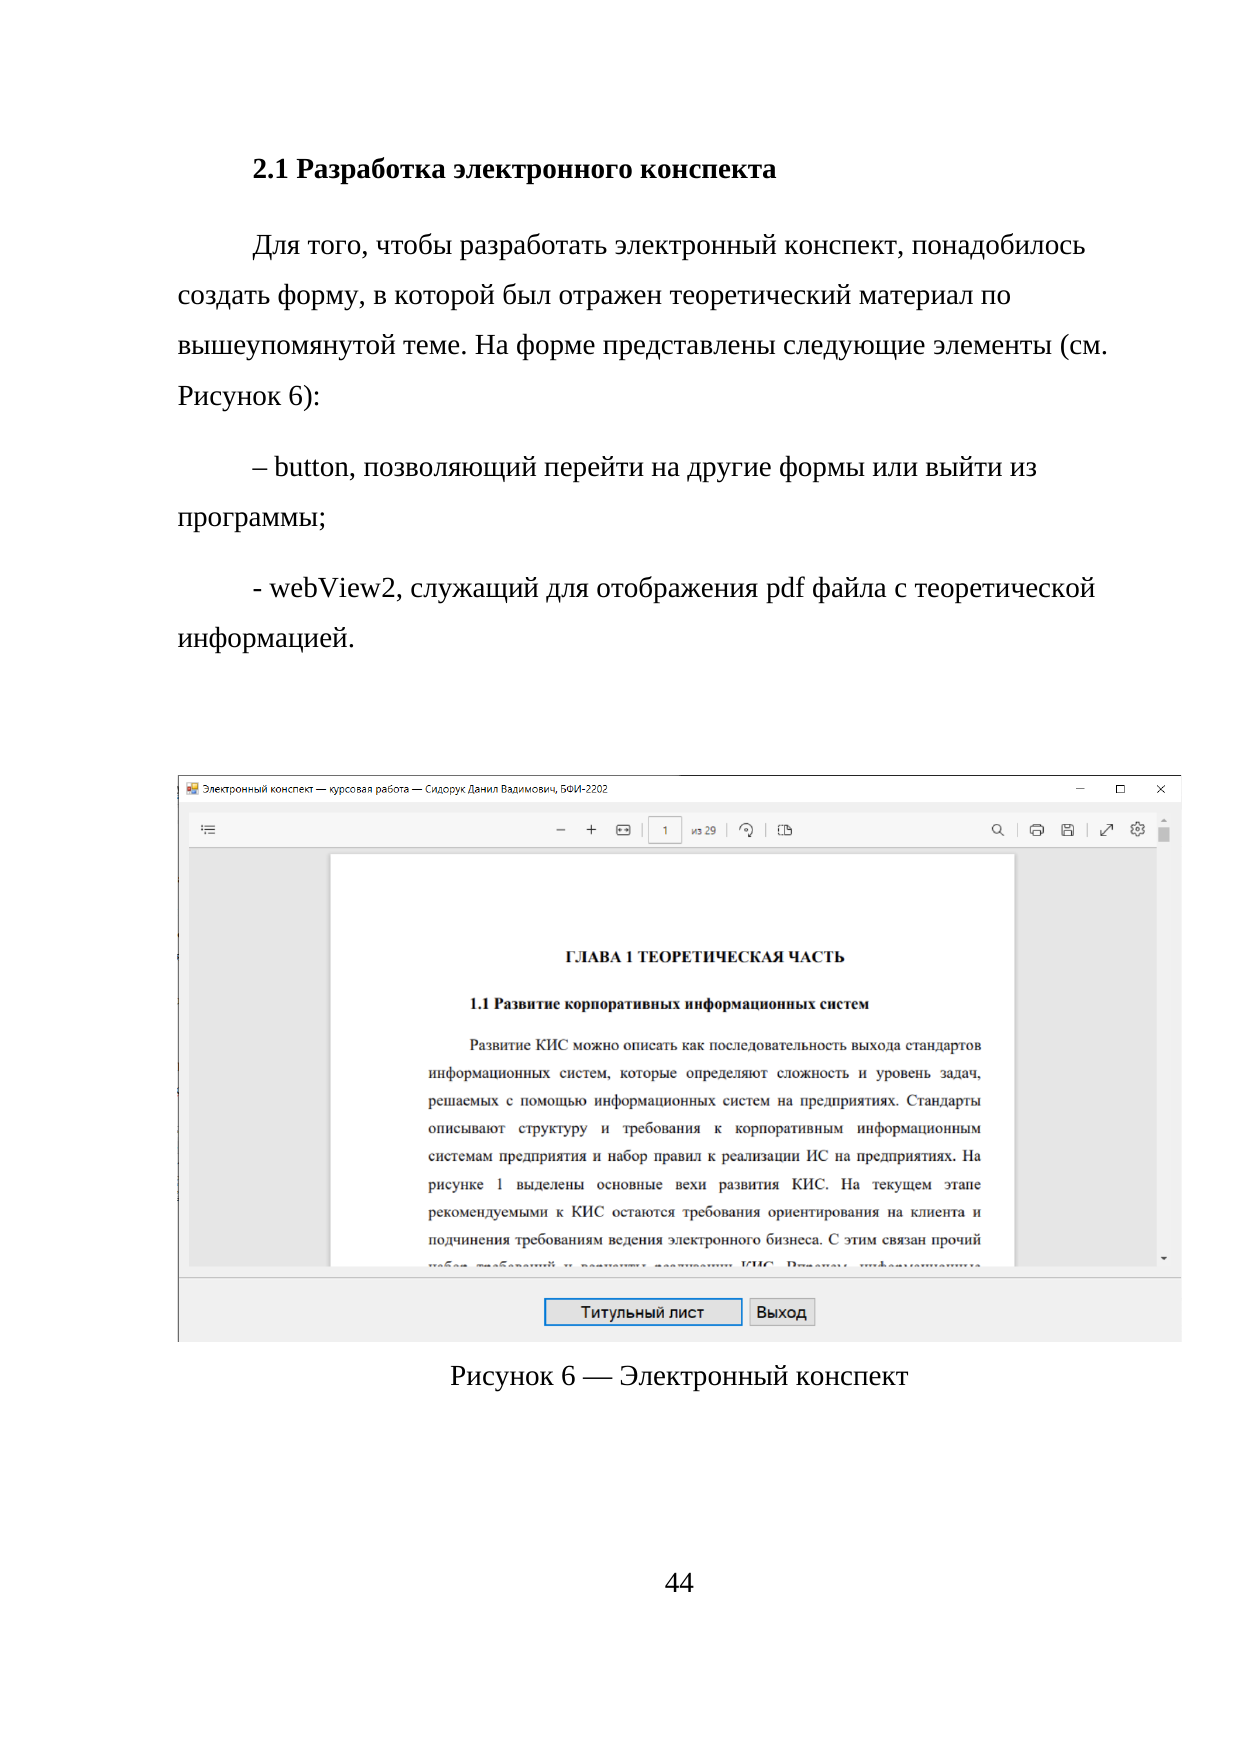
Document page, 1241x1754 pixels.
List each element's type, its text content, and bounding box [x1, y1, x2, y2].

subtitle 2.1 Разработка электронного конспекта [252, 151, 1181, 185]
text Рисунок 6 — Электронный конспект [177, 1342, 1181, 1392]
picture [177, 775, 1182, 1342]
text - webView2, служащий для отображения pdf файла с теоретической информацией. [177, 570, 1181, 654]
text Для того, чтобы разработать электронный конспект, понадобилось создать форму, в которой был отражен теоретический материал по вышеупомянутой теме. На форме представлены следующие элементы (см. Рисунок 6): [177, 227, 1181, 411]
text – button, позволяющий перейти на другие формы или выйти из программы; [177, 449, 1181, 533]
